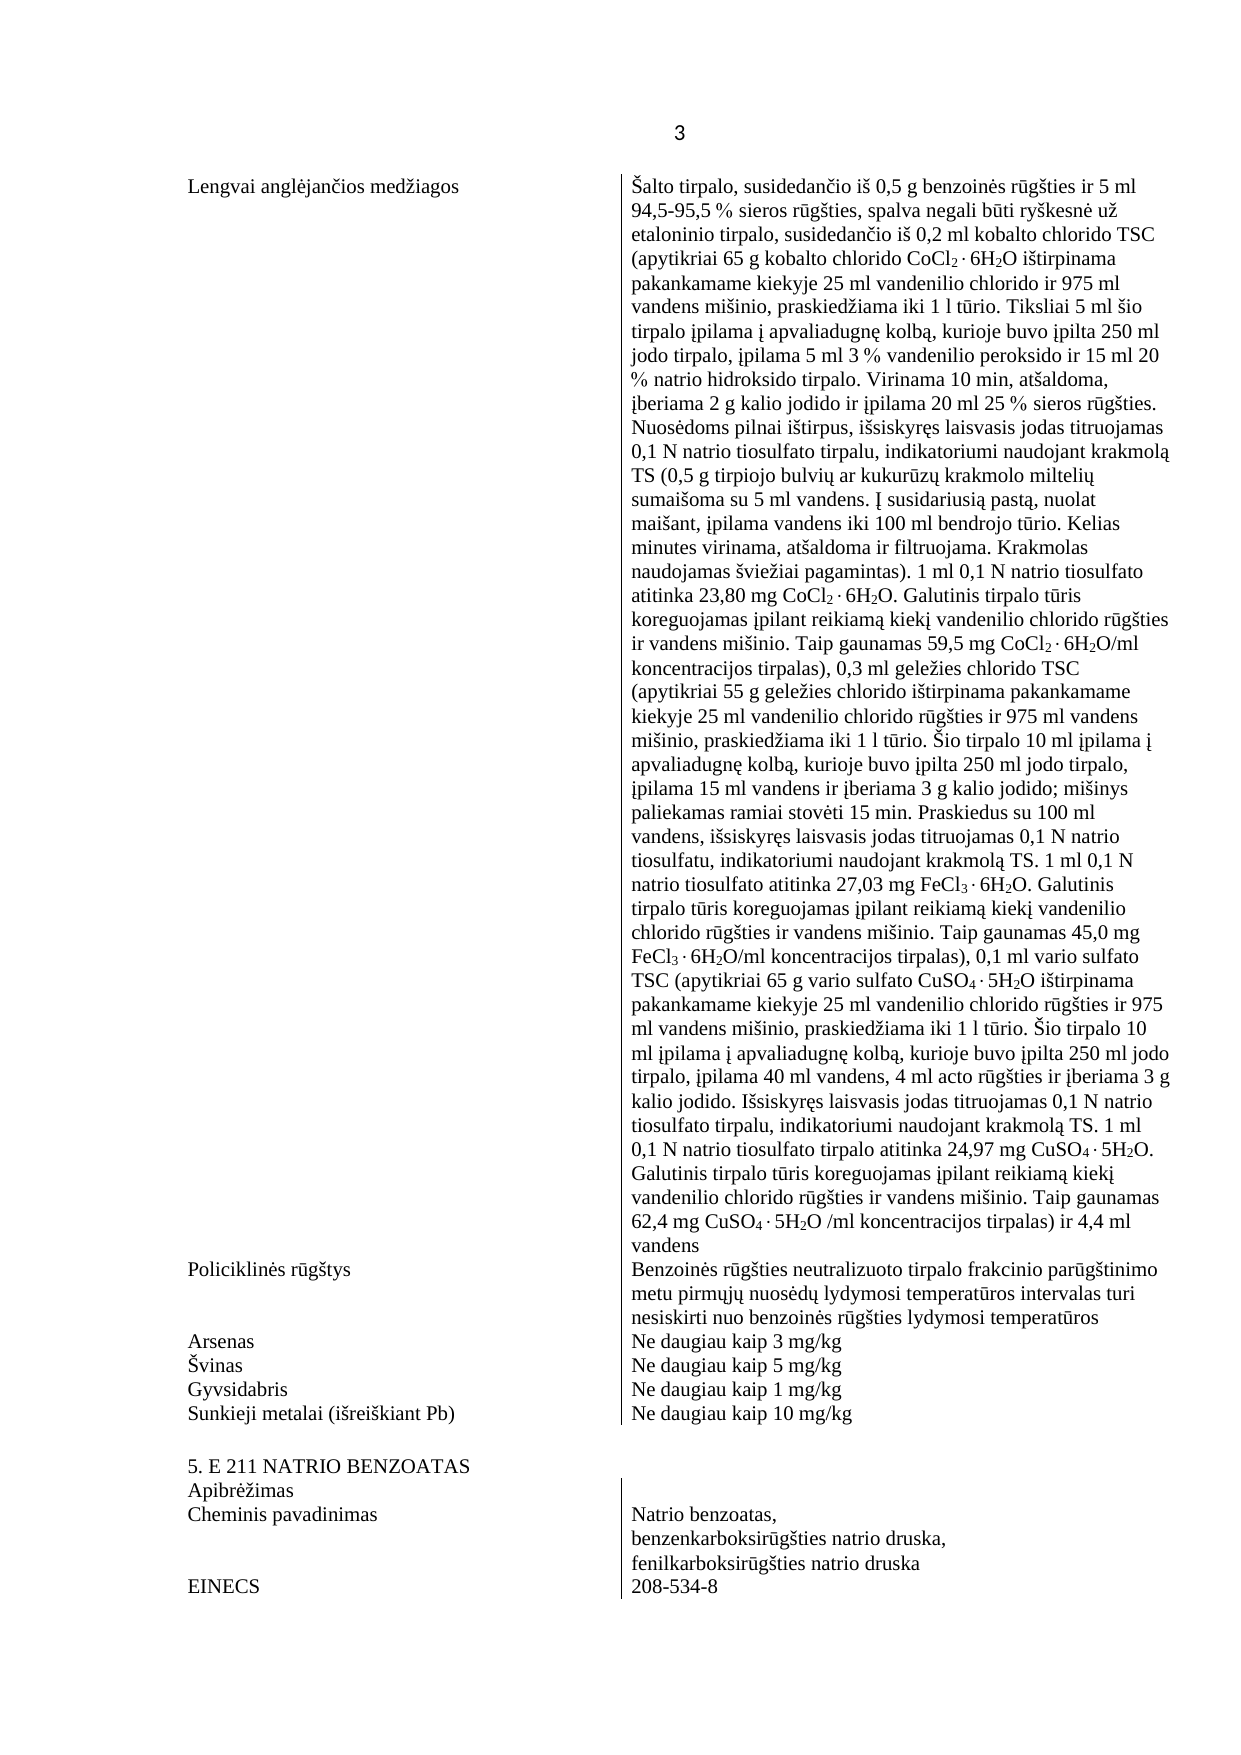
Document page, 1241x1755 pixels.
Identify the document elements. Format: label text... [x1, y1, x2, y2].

table_cell Sunkieji metalai (išreiškiant Pb) [177, 1401, 621, 1425]
table_cell 208-534-8 [622, 1575, 1181, 1598]
table_cell EINECS [177, 1575, 621, 1598]
table_cell Ne daugiau kaip 3 mg/kg [622, 1329, 1181, 1353]
table_header 5. E 211 NATRIO BENZOATAS [177, 1454, 1181, 1478]
table_cell Ne daugiau kaip 5 mg/kg [622, 1353, 1181, 1377]
table_cell Švinas [177, 1353, 621, 1377]
table_cell Natrio benzoatas, benzenkarboksirūgšties natrio druska, fenilkarboksirūgšties natrio druska [622, 1502, 1181, 1574]
table_cell Gyvsidabris [177, 1377, 621, 1401]
table_cell Ne daugiau kaip 10 mg/kg [622, 1401, 1181, 1425]
table_cell Ne daugiau kaip 1 mg/kg [622, 1377, 1181, 1401]
table_cell Policiklinės rūgštys [177, 1257, 621, 1329]
table_cell Apibrėžimas [177, 1478, 621, 1502]
table_cell Lengvai anglėjančios medžiagos [177, 174, 621, 1257]
table_cell Šalto tirpalo, susidedančio iš 0,5 g benzoinės rūgšties ir 5 ml 94,5-95,5  sieros rūgšties, spalva negali būti ryškesnė už etaloninio tirpalo, susidedančio iš 0,2 ml kobalto chlorido TSC (apytikriai 65 g kobalto chlorido CoCl26H2O ištirpinama pakankamame kiekyje 25 ml vandenilio chlorido ir 975 ml vandens mišinio, praskiedžiama iki 1 l tūrio. Tiksliai 5 ml šio tirpalo įpilama į apvaliadugnę kolbą, kurioje buvo įpilta 250 ml jodo tirpalo, įpilama 5 ml 3  vandenilio peroksido ir 15 ml 20  natrio hidroksido tirpalo. Virinama 10 min, atšaldoma, įberiama 2 g kalio jodido ir įpilama 20 ml 25  sieros rūgšties. Nuosėdoms pilnai ištirpus, išsiskyręs laisvasis jodas titruojamas 0,1 N natrio tiosulfato tirpalu, indikatoriumi naudojant krakmolą TS (0,5 g tirpiojo bulvių ar kukurūzų krakmolo miltelių sumaišoma su 5 ml vandens. Į susidariusią pastą, nuolat maišant, įpilama vandens iki 100 ml bendrojo tūrio. Kelias minutes virinama, atšaldoma ir filtruojama. Krakmolas naudojamas šviežiai pagamintas). 1 ml 0,1 N natrio tiosulfato atitinka 23,80 mg CoCl26H2O. Galutinis tirpalo tūris koreguojamas įpilant reikiamą kiekį vandenilio chlorido rūgšties ir vandens mišinio. Taip gaunamas 59,5 mg CoCl26H2O/ml koncentracijos tirpalas), 0,3 ml geležies chlorido TSC (apytikriai 55 g geležies chlorido ištirpinama pakankamame kiekyje 25 ml vandenilio chlorido rūgšties ir 975 ml vandens mišinio, praskiedžiama iki 1 l tūrio. Šio tirpalo 10 ml įpilama į apvaliadugnę kolbą, kurioje buvo įpilta 250 ml jodo tirpalo, įpilama 15 ml vandens ir įberiama 3 g kalio jodido; mišinys paliekamas ramiai stovėti 15 min. Praskiedus su 100 ml vandens, išsiskyręs laisvasis jodas titruojamas 0,1 N natrio tiosulfatu, indikatoriumi naudojant krakmolą TS. 1 ml 0,1 N natrio tiosulfato atitinka 27,03 mg FeCl36H2O. Galutinis tirpalo tūris koreguojamas įpilant reikiamą kiekį vandenilio chlorido rūgšties ir vandens mišinio. Taip gaunamas 45,0 mg FeCl36H2O/ml koncentracijos tirpalas), 0,1 ml vario sulfato TSC (apytikriai 65 g vario sulfato CuSO45H2O ištirpinama pakankamame kiekyje 25 ml vandenilio chlorido rūgšties ir 975 ml vandens mišinio, praskiedžiama iki 1 l tūrio. Šio tirpalo 10 ml įpilama į apvaliadugnę kolbą, kurioje buvo įpilta 250 ml jodo tirpalo, įpilama 40 ml vandens, 4 ml acto rūgšties ir įberiama 3 g kalio jodido. Išsiskyręs laisvasis jodas titruojamas 0,1 N natrio tiosulfato tirpalu, indikatoriumi naudojant krakmolą TS. 1 ml 0,1 N natrio tiosulfato tirpalo atitinka 24,97 mg CuSO45H2O. Galutinis tirpalo tūris koreguojamas įpilant reikiamą kiekį vandenilio chlorido rūgšties ir vandens mišinio. Taip gaunamas 62,4 mg CuSO45H2O /ml koncentracijos tirpalas) ir 4,4 ml vandens [622, 174, 1181, 1257]
table_cell Cheminis pavadinimas [177, 1502, 621, 1574]
table_cell Arsenas [177, 1329, 621, 1353]
table_cell [622, 1478, 1181, 1502]
table_cell Benzoinės rūgšties neutralizuoto tirpalo frakcinio parūgštinimo metu pirmųjų nuosėdų lydymosi temperatūros intervalas turi nesiskirti nuo benzoinės rūgšties lydymosi temperatūros [622, 1257, 1181, 1329]
